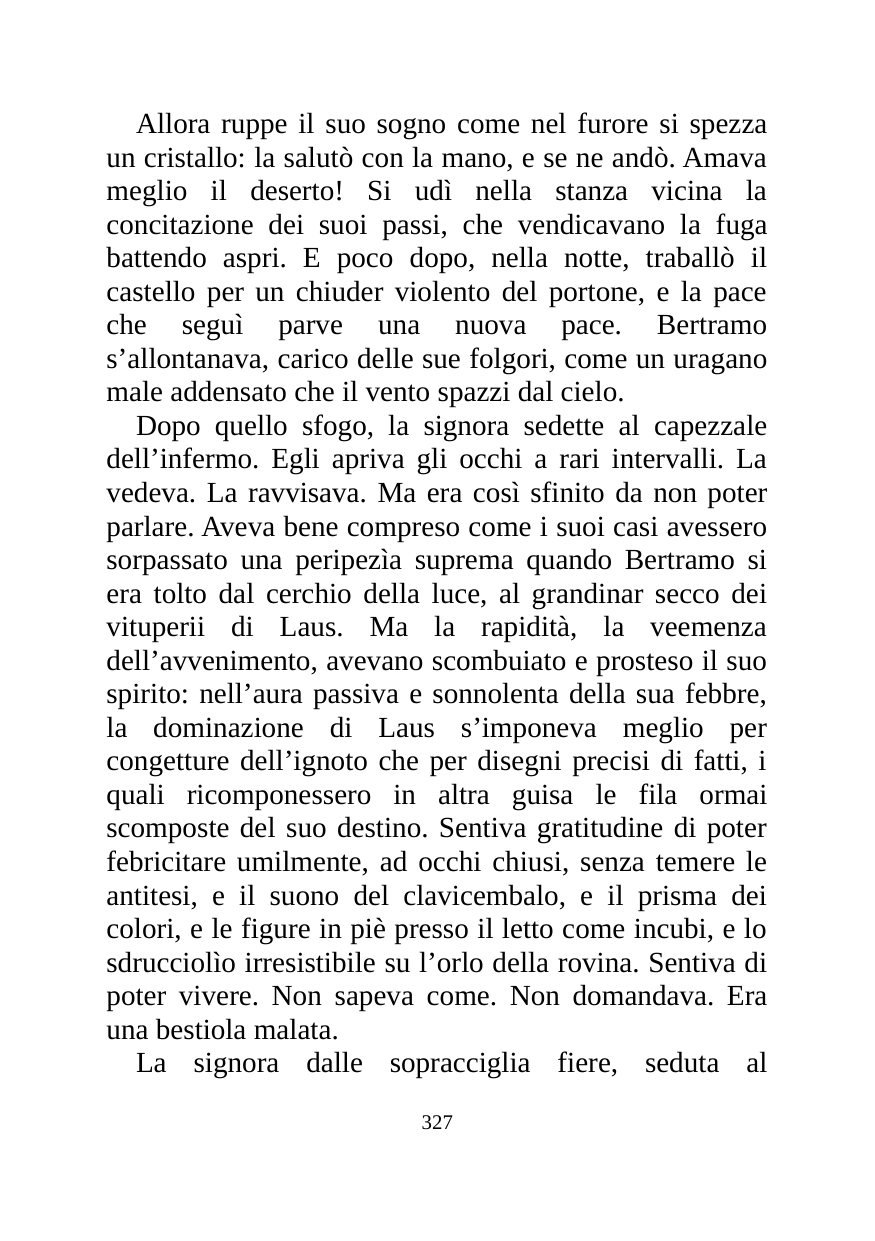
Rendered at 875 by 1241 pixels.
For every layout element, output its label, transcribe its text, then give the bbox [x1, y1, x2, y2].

text Allora ruppe il suo sogno come nel furore si spezza un cristallo: la salutò con la mano, e se ne andò. Amava meglio il deserto! Si udì nella stanza vicina la concitazione dei suoi passi, che vendicavano la fuga battendo aspri. E poco dopo, nella notte, traballò il castello per un chiuder violento del portone, e la pace che seguì parve una nuova pace. Bertramo s’allontanava, carico delle sue folgori, come un uragano male addensato che il vento spazzi dal cielo. [106, 106, 768, 408]
text La signora dalle sopracciglia fiere, seduta al [106, 1045, 768, 1079]
text Dopo quello sfogo, la signora sedette al capezzale dell’infermo. Egli apriva gli occhi a rari intervalli. La vedeva. La ravvisava. Ma era così sfinito da non poter parlare. Aveva bene compreso come i suoi casi avessero sorpassato una peripezìa suprema quando Bertramo si era tolto dal cerchio della luce, al grandinar secco dei vituperii di Laus. Ma la rapidità, la veemenza dell’avvenimento, avevano scombuiato e prosteso il suo spirito: nell’aura passiva e sonnolenta della sua febbre, la dominazione di Laus s’imponeva meglio per congetture dell’ignoto che per disegni precisi di fatti, i quali ricomponessero in altra guisa le fila ormai scomposte del suo destino. Sentiva gratitudine di poter febricitare umilmente, ad occhi chiusi, senza temere le antitesi, e il suono del clavicembalo, e il prisma dei colori, e le figure in piè presso il letto come incubi, e lo sdrucciolìo irresistibile su l’orlo della rovina. Sentiva di poter vivere. Non sapeva come. Non domandava. Era una bestiola malata. [106, 408, 768, 1045]
